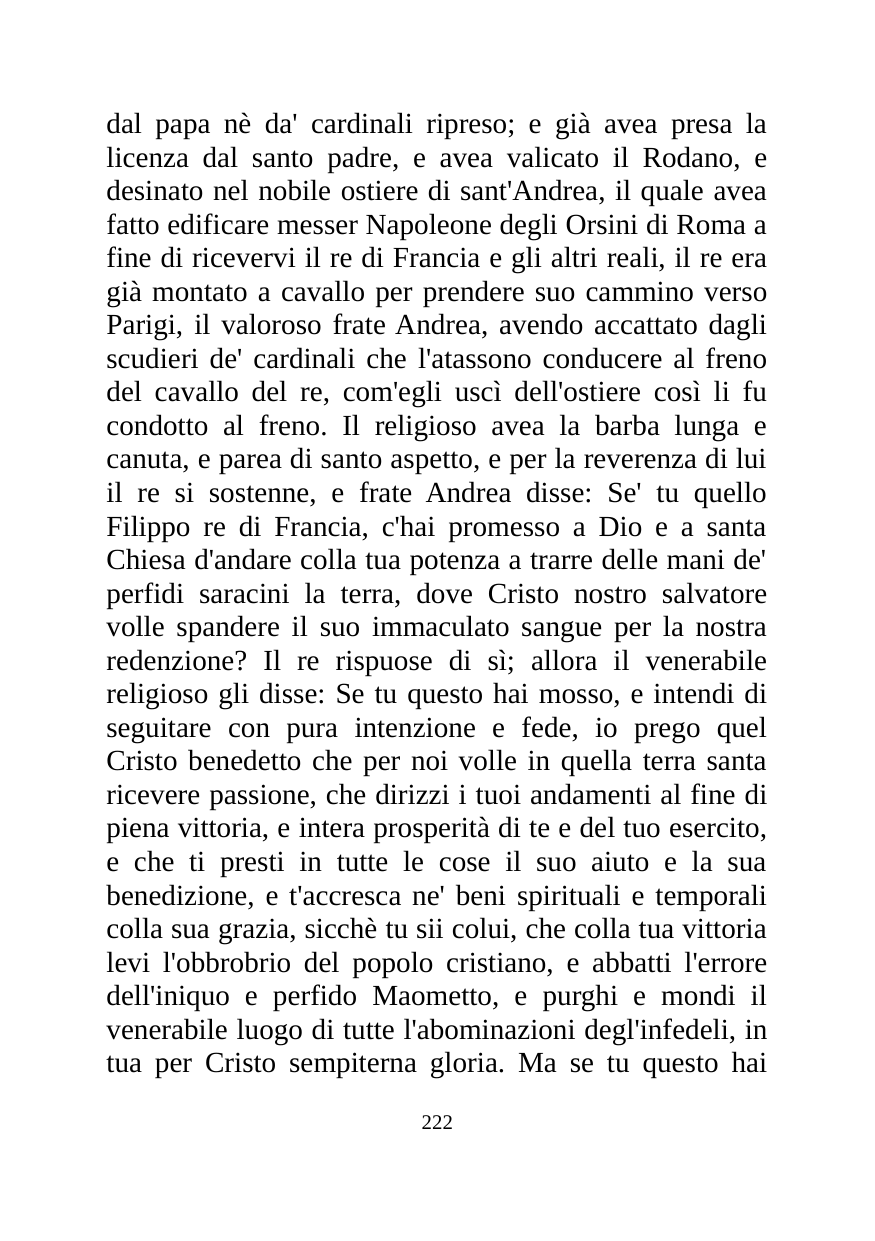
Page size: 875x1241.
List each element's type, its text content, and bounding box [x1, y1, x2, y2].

text dal papa nè da' cardinali ripreso; e già avea presa la licenza dal santo padre, e avea valicato il Rodano, e desinato nel nobile ostiere di sant'Andrea, il quale avea fatto edificare messer Napoleone degli Orsini di Roma a fine di ricevervi il re di Francia e gli altri reali, il re era già montato a cavallo per prendere suo cammino verso Parigi, il valoroso frate Andrea, avendo accattato dagli scudieri de' cardinali che l'atassono conducere al freno del cavallo del re, com'egli uscì dell'ostiere così li fu condotto al freno. Il religioso avea la barba lunga e canuta, e parea di santo aspetto, e per la reverenza di lui il re si sostenne, e frate Andrea disse: Se' tu quello Filippo re di Francia, c'hai promesso a Dio e a santa Chiesa d'andare colla tua potenza a trarre delle mani de' perfidi saracini la terra, dove Cristo nostro salvatore volle spandere il suo immaculato sangue per la nostra redenzione? Il re rispuose di sì; allora il venerabile religioso gli disse: Se tu questo hai mosso, e intendi di seguitare con pura intenzione e fede, io prego quel Cristo benedetto che per noi volle in quella terra santa ricevere passione, che dirizzi i tuoi andamenti al fine di piena vittoria, e intera prosperità di te e del tuo esercito, e che ti presti in tutte le cose il suo aiuto e la sua benedizione, e t'accresca ne' beni spirituali e temporali colla sua grazia, sicchè tu sii colui, che colla tua vittoria levi l'obbrobrio del popolo cristiano, e abbatti l'errore dell'iniquo e perfido Maometto, e purghi e mondi il venerabile luogo di tutte l'abominazioni degl'infedeli, in tua per Cristo sempiterna gloria. Ma se tu questo hai [106, 106, 768, 1079]
